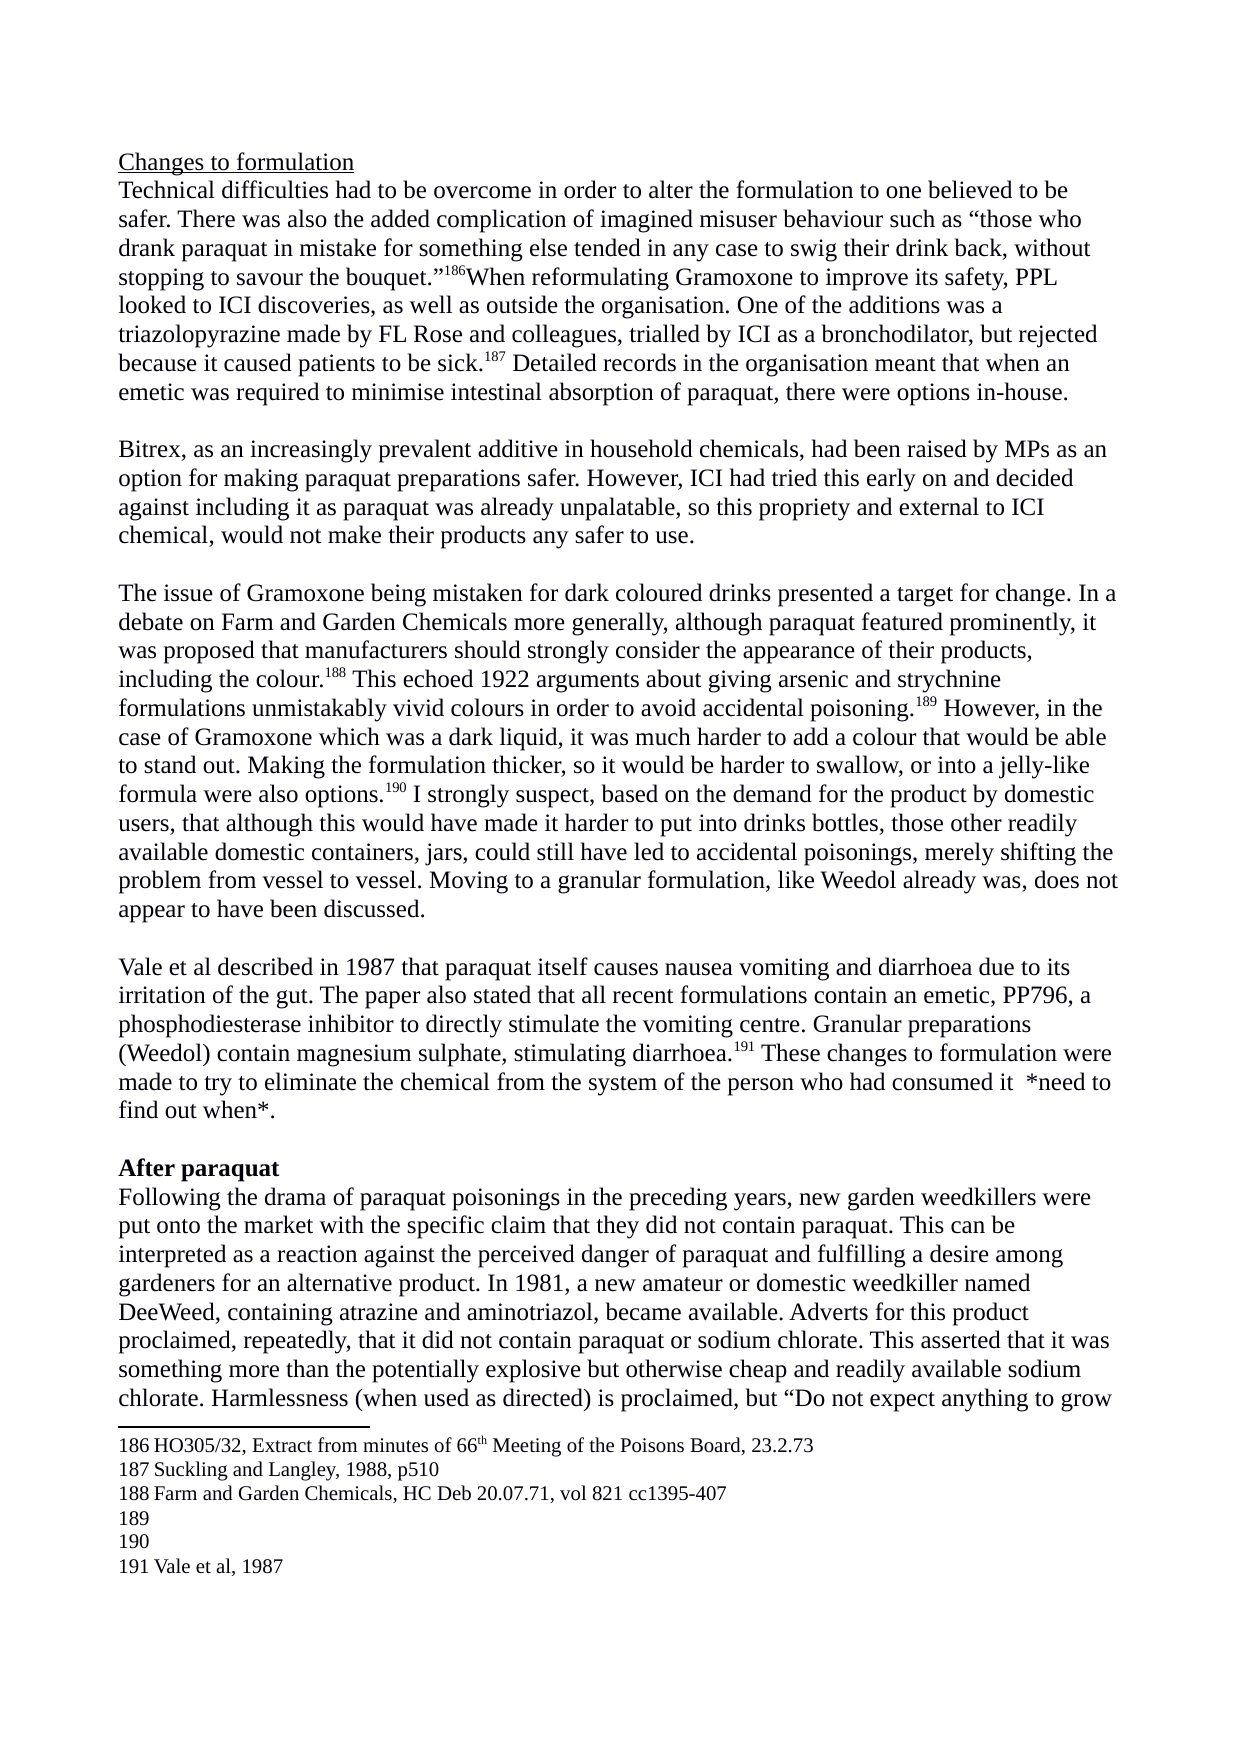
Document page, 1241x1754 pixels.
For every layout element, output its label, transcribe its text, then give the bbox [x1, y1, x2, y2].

text After paraquat [118, 1153, 1122, 1182]
text Farm and Garden Chemicals, HC Deb 20.07.71, vol 821 cc1395-407 [118, 1481, 1122, 1505]
text The issue of Gramoxone being mistaken for dark coloured drinks presented a target for change. In a debate on Farm and Garden Chemicals more generally, although paraquat featured prominently, it was proposed that manufacturers should strongly consider the appearance of their products, including the colour. This echoed 1922 arguments about giving arsenic and strychnine formulations unmistakably vivid colours in order to avoid accidental poisoning. However, in the case of Gramoxone which was a dark liquid, it was much harder to add a colour that would be able to stand out. Making the formulation thicker, so it would be harder to swallow, or into a jelly-like formula were also options. I strongly suspect, based on the demand for the product by domestic users, that although this would have made it harder to put into drinks bottles, those other readily available domestic containers, jars, could still have led to accidental poisonings, merely shifting the problem from vessel to vessel. Moving to a granular formulation, like Weedol already was, does not appear to have been discussed. [118, 578, 1122, 923]
text Vale et al, 1987 [118, 1553, 1122, 1578]
text HO305/32, Extract from minutes of 66th Meeting of the Poisons Board, 23.2.73 [118, 1433, 1122, 1457]
text Changes to formulation [118, 147, 1122, 176]
text Suckling and Langley, 1988, p510 [118, 1457, 1122, 1481]
text Technical difficulties had to be overcome in order to alter the formulation to one believed to be safer. There was also the added complication of imagined misuser behaviour such as “those who drank paraquat in mistake for something else tended in any case to swig their drink back, without stopping to savour the bouquet.”When reformulating Gramoxone to improve its safety, PPL looked to ICI discoveries, as well as outside the organisation. One of the additions was a triazolopyrazine made by FL Rose and colleagues, trialled by ICI as a bronchodilator, but rejected because it caused patients to be sick. Detailed records in the organisation meant that when an emetic was required to minimise intestinal absorption of paraquat, there were options in-house. [118, 176, 1122, 406]
text Bitrex, as an increasingly prevalent additive in household chemicals, had been raised by MPs as an option for making paraquat preparations safer. However, ICI had tried this early on and decided against including it as paraquat was already unpalatable, so this propriety and external to ICI chemical, would not make their products any safer to use. [118, 434, 1122, 549]
text Following the drama of paraquat poisonings in the preceding years, new garden weedkillers were put onto the market with the specific claim that they did not contain paraquat. This can be interpreted as a reaction against the perceived danger of paraquat and fulfilling a desire among gardeners for an alternative product. In 1981, a new amateur or domestic weedkiller named DeeWeed, containing atrazine and aminotriazol, became available. Adverts for this product proclaimed, repeatedly, that it did not contain paraquat or sodium chlorate. This asserted that it was something more than the potentially explosive but otherwise cheap and readily available sodium chlorate. Harmlessness (when used as directed) is proclaimed, but “Do not expect anything to grow [118, 1182, 1122, 1412]
text Vale et al described in 1987 that paraquat itself causes nausea vomiting and diarrhoea due to its irritation of the gut. The paper also stated that all recent formulations contain an emetic, PP796, a phosphodiesterase inhibitor to directly stimulate the vomiting centre. Granular preparations (Weedol) contain magnesium sulphate, stimulating diarrhoea. These changes to formulation were made to try to eliminate the chemical from the system of the person who had consumed it *need to find out when*. [118, 952, 1122, 1124]
